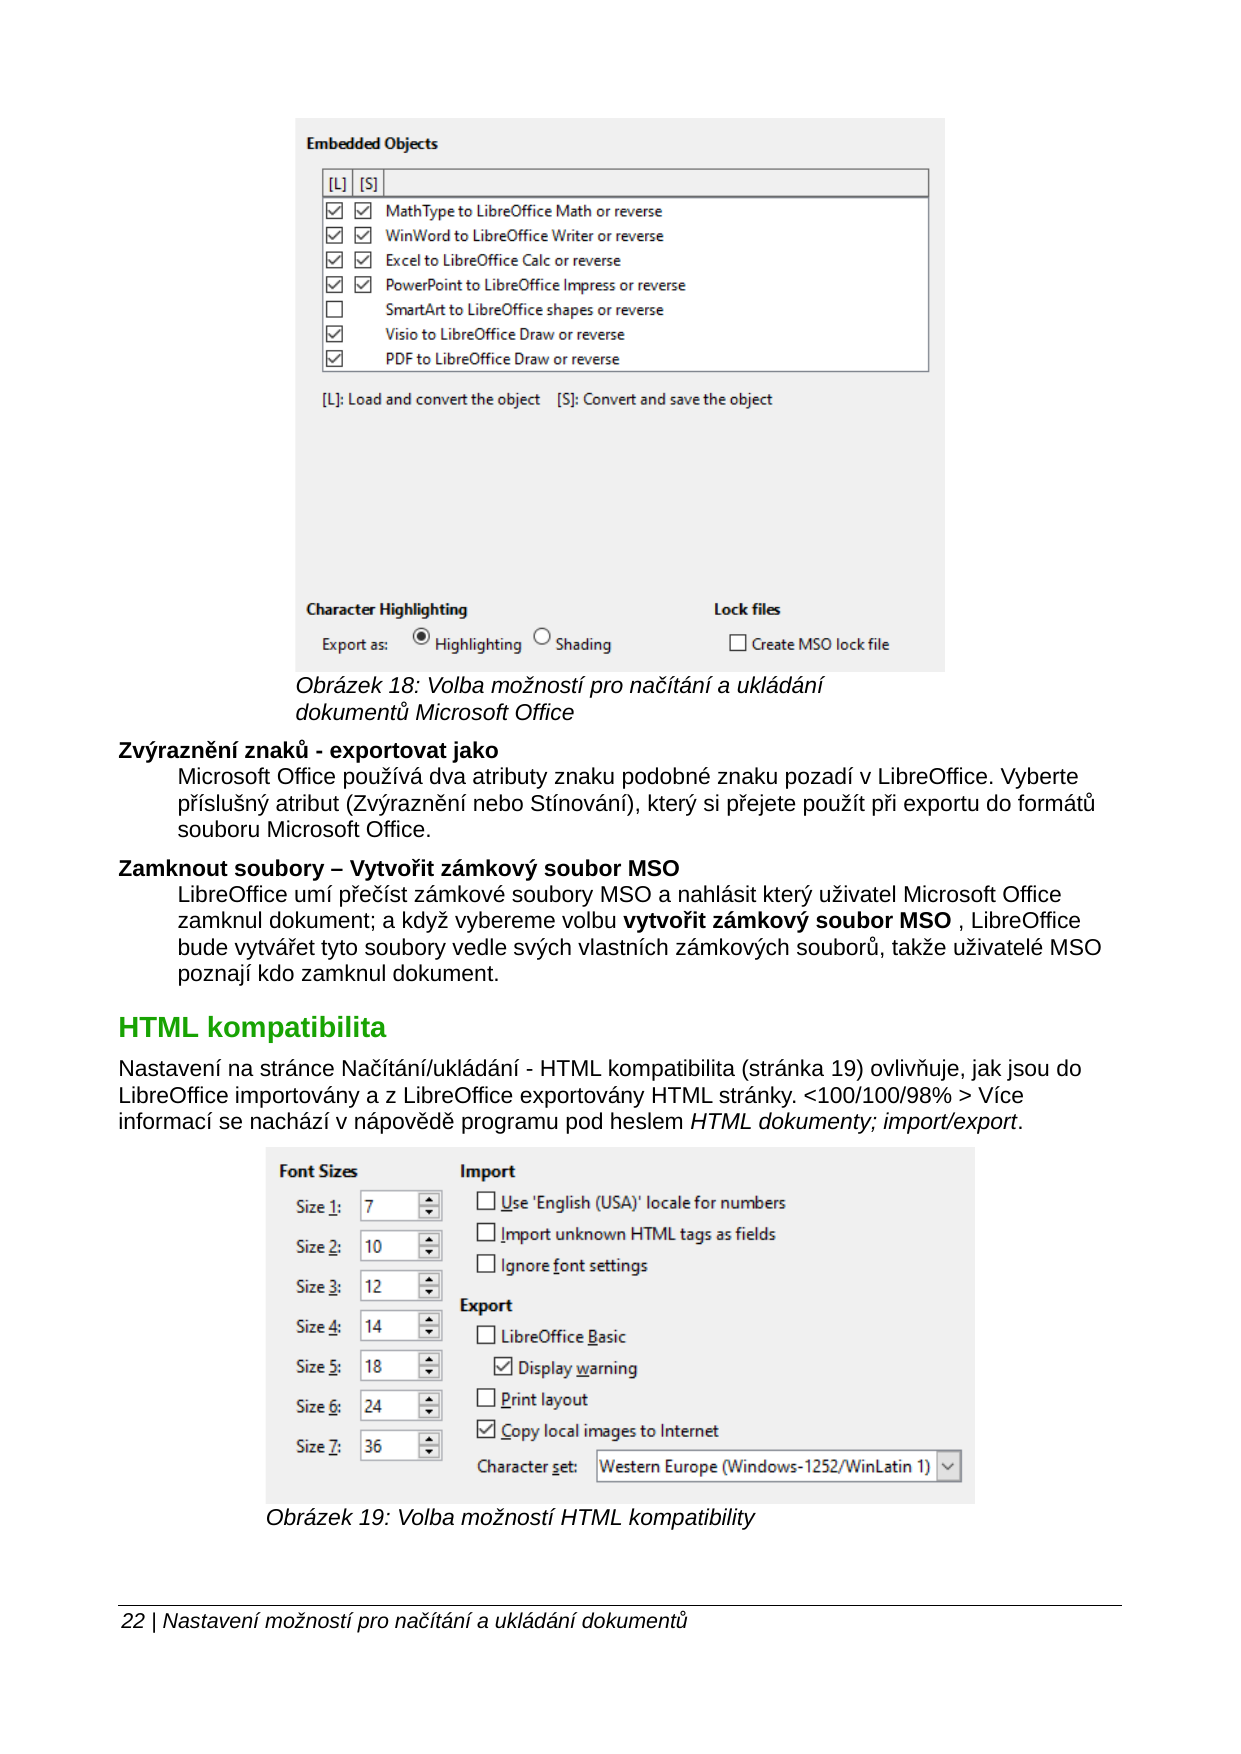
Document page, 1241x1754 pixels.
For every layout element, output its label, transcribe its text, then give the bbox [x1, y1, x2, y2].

text Zamknout soubory – Vytvořit zámkový soubor MSO [118, 855, 1122, 881]
subtitle HTML kompatibilita [118, 1010, 1122, 1044]
text LibreOffice umí přečíst zámkové soubory MSO a nahlásit který uživatel Microsoft Office zamknul dokument; a když vybereme volbu vytvořit zámkový soubor MSO , LibreOffice bude vytvářet tyto soubory vedle svých vlastních zámkových souborů, takže uživatelé MSO poznají kdo zamknul dokument. [177, 881, 1122, 986]
text Zvýraznění znaků - exportovat jako [118, 737, 1122, 763]
text Microsoft Office používá dva atributy znaku podobné znaku pozadí v LibreOffice. Vyberte příslušný atribut (Zvýraznění nebo Stínování), který si přejete použít při exportu do formátů souboru Microsoft Office. [177, 763, 1122, 842]
picture [295, 118, 945, 672]
picture [265, 1147, 975, 1504]
text Obrázek 18: Volba možností pro načítání a ukládání dokumentů Microsoft Office [295, 672, 945, 725]
text Nastavení na stránce Načítání/ukládání - HTML kompatibilita (stránka 23) ovlivňuje, jak jsou do LibreOffice importovány a z LibreOffice exportovány HTML stránky. <100/100/98% > Více informací se nachází v nápovědě programu pod heslem HTML dokumenty; import/export. [118, 1055, 1122, 1134]
text Obrázek 19: Volba možností HTML kompatibility [266, 1504, 975, 1530]
